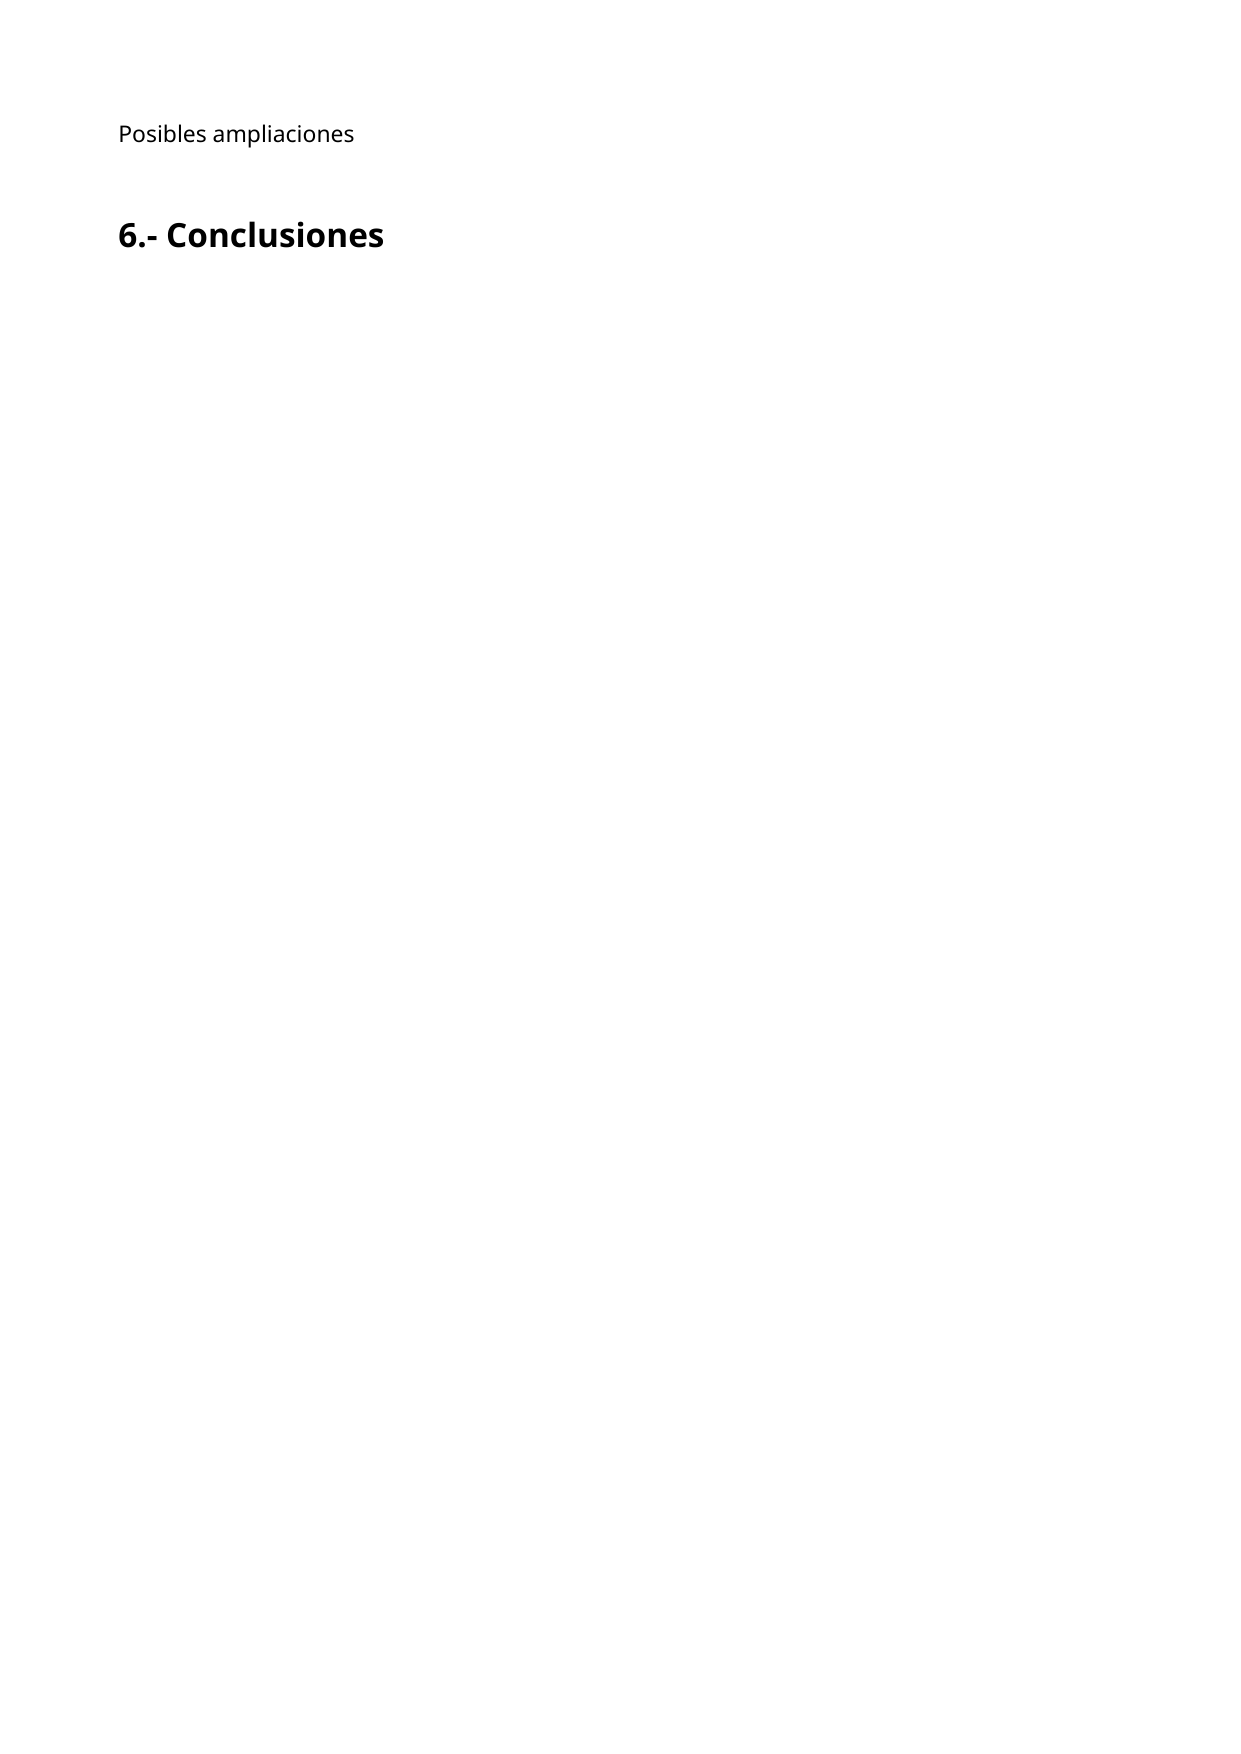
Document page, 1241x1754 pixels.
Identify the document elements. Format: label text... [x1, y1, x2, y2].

text 6.- Conclusiones [118, 212, 1122, 257]
text Posibles ampliaciones [118, 118, 1122, 149]
